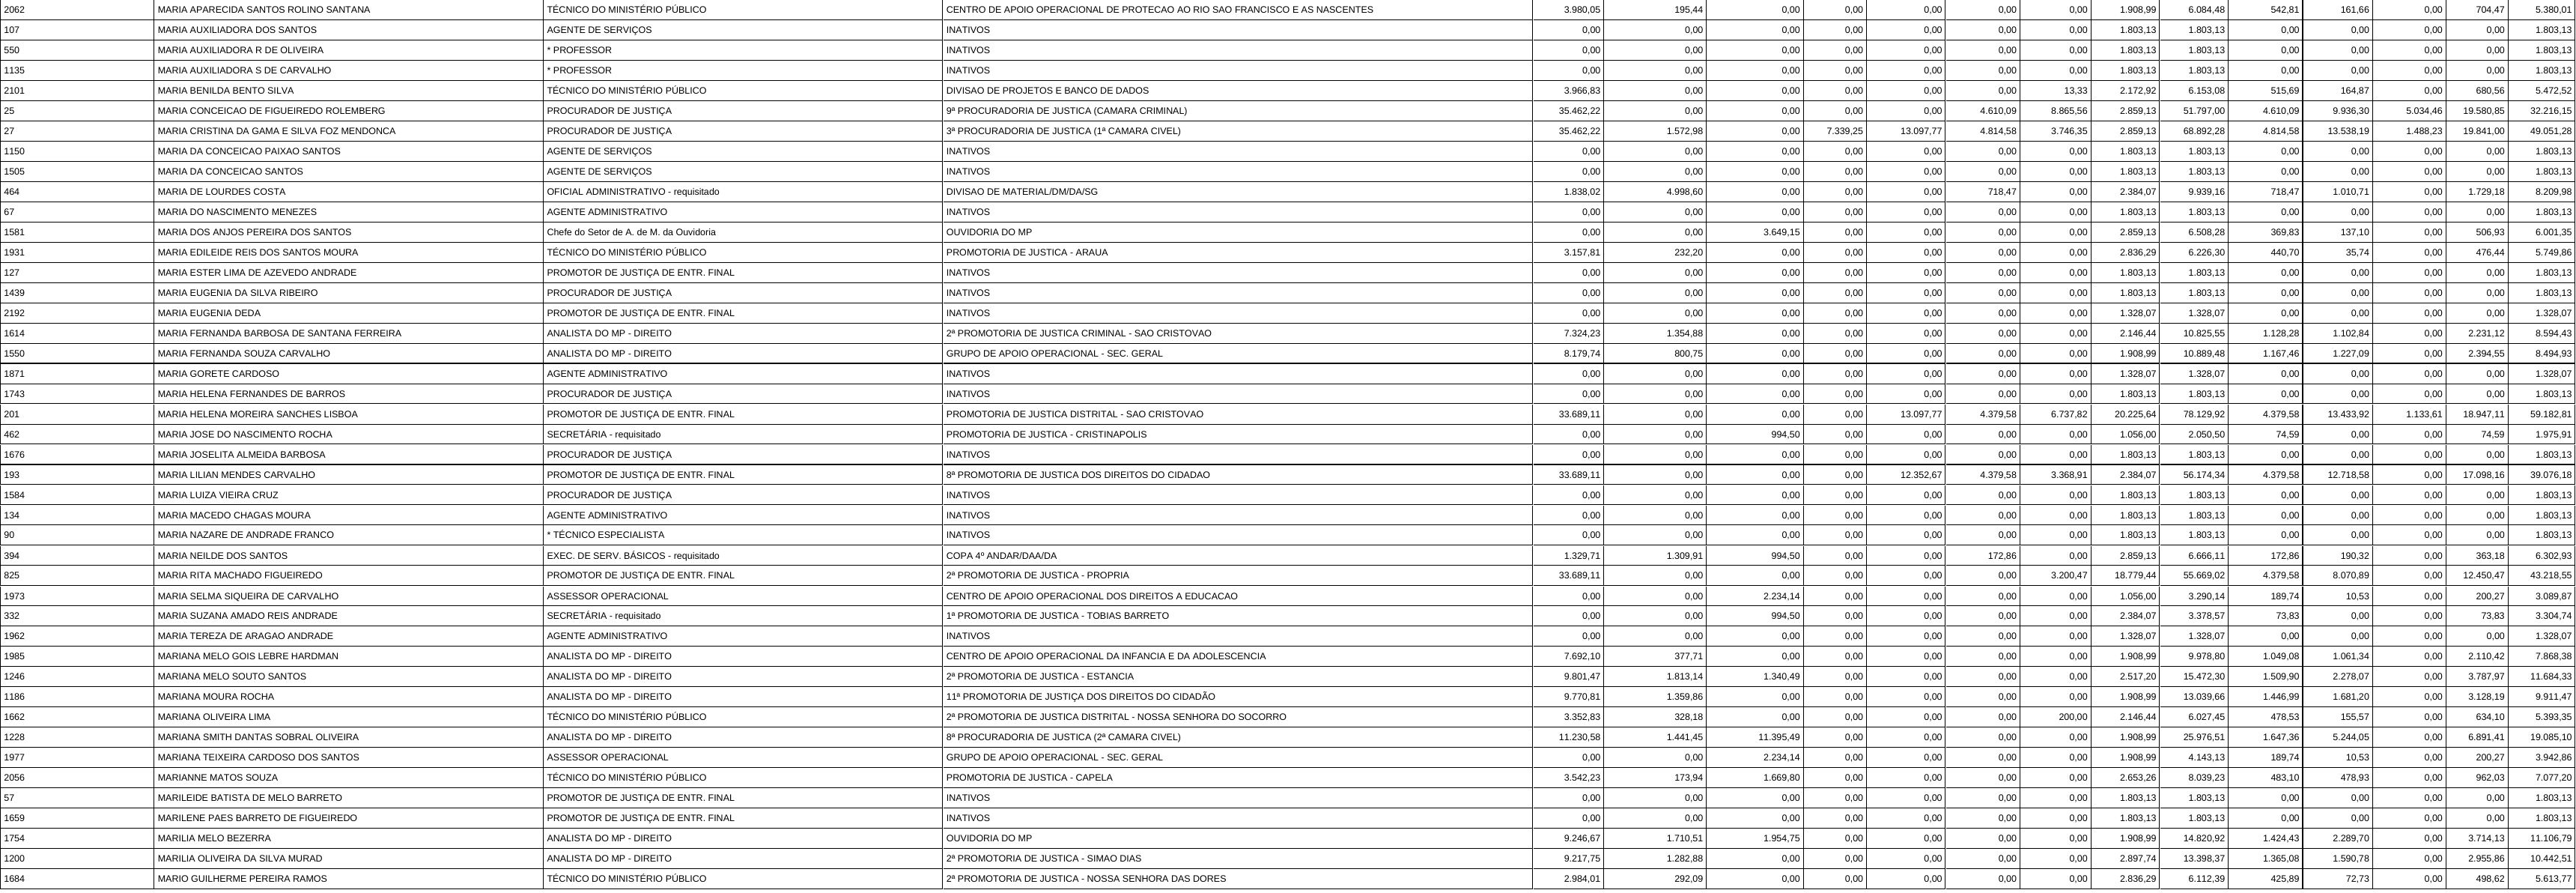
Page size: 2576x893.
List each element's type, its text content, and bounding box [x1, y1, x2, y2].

table_cell 0,00 [1946, 667, 2020, 686]
table_cell 0,00 [1867, 667, 1945, 686]
table_cell 1.908,99 [2092, 727, 2159, 747]
table_cell 3.942,86 [2509, 748, 2575, 767]
table_cell ANALISTA DO MP - DIREITO [544, 324, 942, 343]
table_cell 0,00 [1804, 606, 1866, 626]
table_cell 292,09 [1604, 869, 1706, 889]
table_cell 0,00 [2020, 667, 2091, 686]
table_cell 328,18 [1604, 707, 1706, 727]
table_cell 0,00 [1867, 768, 1945, 787]
table_cell 0,00 [2020, 263, 2091, 282]
table_cell 0,00 [2229, 525, 2302, 545]
table_cell 0,00 [2229, 40, 2302, 60]
table_cell TÉCNICO DO MINISTÉRIO PÚBLICO [544, 768, 942, 787]
table_cell 0,00 [1867, 587, 1945, 605]
table_cell 4.998,60 [1604, 182, 1706, 202]
table_cell 5.472,52 [2509, 81, 2575, 100]
table_cell 0,00 [2020, 748, 2091, 767]
table_cell 9.978,80 [2160, 647, 2228, 666]
table_cell 0,00 [1946, 506, 2020, 524]
table_cell 4.814,58 [1946, 121, 2020, 141]
table_cell INATIVOS [944, 61, 1532, 80]
table_header 542,81 [2229, 0, 2302, 19]
table_cell MARIO GUILHERME PEREIRA RAMOS [154, 869, 543, 889]
table_cell 0,00 [1804, 384, 1866, 403]
table_cell 0,00 [2229, 788, 2302, 808]
table_cell 0,00 [2373, 768, 2446, 787]
table_cell 0,00 [2446, 626, 2508, 646]
table_cell 0,00 [1604, 405, 1706, 424]
table_cell MARIANA MELO SOUTO SANTOS [154, 667, 543, 686]
table_cell 0,00 [1867, 243, 1945, 262]
table_header TÉCNICO DO MINISTÉRIO PÚBLICO [544, 0, 942, 19]
table_cell 0,00 [1534, 40, 1603, 60]
table_cell 0,00 [1707, 101, 1803, 121]
table_cell MARIA RITA MACHADO FIGUEIREDO [154, 566, 543, 585]
table_cell 0,00 [2020, 40, 2091, 60]
table_cell INATIVOS [944, 485, 1532, 504]
table_cell 0,00 [2020, 61, 2091, 80]
table_cell 0,00 [2373, 364, 2446, 384]
table_cell 0,00 [1707, 384, 1803, 403]
table_cell 0,00 [1867, 223, 1945, 242]
table_cell 3.304,74 [2509, 606, 2575, 626]
table_cell 3.787,97 [2446, 667, 2508, 686]
table_cell 550 [1, 40, 154, 60]
table_cell PROMOTOR DE JUSTIÇA DE ENTR. FINAL [544, 465, 942, 484]
table_cell 0,00 [1604, 525, 1706, 545]
table_cell 0,00 [2446, 40, 2508, 60]
table_cell 0,00 [1867, 506, 1945, 524]
table_cell AGENTE DE SERVIÇOS [544, 162, 942, 181]
table_cell 9.217,75 [1534, 849, 1603, 868]
table_cell MARIA DO NASCIMENTO MENEZES [154, 202, 543, 222]
table_cell 5.393,35 [2509, 707, 2575, 727]
table_cell 1.803,13 [2092, 142, 2159, 161]
table_cell CENTRO DE APOIO OPERACIONAL DOS DIREITOS A EDUCACAO [944, 587, 1532, 605]
table_cell 0,00 [1804, 61, 1866, 80]
table_cell 1.803,13 [2092, 40, 2159, 60]
table_cell 0,00 [1707, 506, 1803, 524]
table_cell 0,00 [1804, 748, 1866, 767]
table_cell 14.820,92 [2160, 829, 2228, 848]
table_cell 0,00 [1946, 384, 2020, 403]
table_cell 4.379,58 [2229, 405, 2302, 424]
table_cell 0,00 [1867, 748, 1945, 767]
table_cell 0,00 [2373, 324, 2446, 343]
table_cell 1.128,28 [2229, 324, 2302, 343]
table_cell 35,74 [2303, 243, 2372, 262]
table_cell 0,00 [1867, 606, 1945, 626]
table_cell INATIVOS [944, 788, 1532, 808]
table_cell 377,71 [1604, 647, 1706, 666]
table_cell 1.803,13 [2092, 61, 2159, 80]
table_header 0,00 [1946, 0, 2020, 19]
table_cell TÉCNICO DO MINISTÉRIO PÚBLICO [544, 707, 942, 727]
table_cell 0,00 [1867, 869, 1945, 889]
table_cell 0,00 [1707, 162, 1803, 181]
table_cell 0,00 [1867, 364, 1945, 384]
table_cell 0,00 [2020, 687, 2091, 706]
table_cell 1.838,02 [1534, 182, 1603, 202]
table_cell MARIA LILIAN MENDES CARVALHO [154, 465, 543, 484]
table_cell 1.803,13 [2092, 808, 2159, 828]
table_cell 3.966,83 [1534, 81, 1603, 100]
table_cell MARIANNE MATOS SOUZA [154, 768, 543, 787]
table_cell 6.302,93 [2509, 546, 2575, 565]
table_cell 11.230,58 [1534, 727, 1603, 747]
table_cell 0,00 [2020, 485, 2091, 504]
table_cell MARIA CONCEICAO DE FIGUEIREDO ROLEMBERG [154, 101, 543, 121]
table_cell 8ª PROCURADORIA DE JUSTICA (2ª CAMARA CIVEL) [944, 727, 1532, 747]
table_cell ANALISTA DO MP - DIREITO [544, 727, 942, 747]
table_cell 9ª PROCURADORIA DE JUSTICA (CAMARA CRIMINAL) [944, 101, 1532, 121]
table_cell 0,00 [2373, 283, 2446, 303]
table_cell 1.803,13 [2509, 162, 2575, 181]
table_cell 0,00 [1804, 566, 1866, 585]
table_cell 0,00 [2303, 202, 2372, 222]
table_cell 2.146,44 [2092, 707, 2159, 727]
table_cell 0,00 [2303, 626, 2372, 646]
table_cell 0,00 [1707, 525, 1803, 545]
table_cell 8.494,93 [2509, 344, 2575, 363]
table_cell 0,00 [1707, 344, 1803, 363]
table_cell 1973 [1, 587, 154, 605]
table_cell 2.384,07 [2092, 182, 2159, 202]
table_cell PROCURADOR DE JUSTIÇA [544, 445, 942, 464]
table_cell MARIA DA CONCEICAO PAIXAO SANTOS [154, 142, 543, 161]
table_cell 13,33 [2020, 81, 2091, 100]
table_header 5.380,01 [2509, 0, 2575, 19]
table_header 0,00 [1804, 0, 1866, 19]
table_cell 0,00 [1804, 425, 1866, 444]
table_cell 0,00 [1804, 40, 1866, 60]
table_cell 25.976,51 [2160, 727, 2228, 747]
table_cell MARILENE PAES BARRETO DE FIGUEIREDO [154, 808, 543, 828]
table_cell 2.110,42 [2446, 647, 2508, 666]
table_cell 0,00 [1804, 364, 1866, 384]
table_cell 107 [1, 20, 154, 40]
table_cell 3.714,13 [2446, 829, 2508, 848]
table_cell OFICIAL ADMINISTRATIVO - requisitado [544, 182, 942, 202]
table_cell 1962 [1, 626, 154, 646]
table_cell 1.803,13 [2160, 20, 2228, 40]
table_cell 0,00 [2020, 162, 2091, 181]
table_cell 1.803,13 [2160, 142, 2228, 161]
table_cell 8.865,56 [2020, 101, 2091, 121]
table_cell 6.027,45 [2160, 707, 2228, 727]
table_cell 2ª PROMOTORIA DE JUSTICA - PROPRIA [944, 566, 1532, 585]
table_cell 1186 [1, 687, 154, 706]
table_cell 0,00 [1534, 445, 1603, 464]
table_cell 0,00 [1804, 707, 1866, 727]
table_cell TÉCNICO DO MINISTÉRIO PÚBLICO [544, 243, 942, 262]
table_cell 1.803,13 [2509, 61, 2575, 80]
table_cell 0,00 [2373, 182, 2446, 202]
table_cell 506,93 [2446, 223, 2508, 242]
table_cell 0,00 [2303, 606, 2372, 626]
table_cell PROMOTOR DE JUSTIÇA DE ENTR. FINAL [544, 788, 942, 808]
table_cell 0,00 [2229, 303, 2302, 323]
table_cell 0,00 [1604, 465, 1706, 484]
table_cell 0,00 [2303, 20, 2372, 40]
table_cell 0,00 [2020, 384, 2091, 403]
table_cell 0,00 [2446, 788, 2508, 808]
table_cell 32.216,15 [2509, 101, 2575, 121]
table_cell 0,00 [2020, 829, 2091, 848]
table_cell 0,00 [1707, 263, 1803, 282]
table_cell 11.106,79 [2509, 829, 2575, 848]
table_cell 0,00 [1946, 303, 2020, 323]
table_cell 4.379,58 [2229, 465, 2302, 484]
table_cell 0,00 [2229, 20, 2302, 40]
table_cell SECRETÁRIA - requisitado [544, 425, 942, 444]
table_cell 0,00 [2303, 485, 2372, 504]
table_cell 0,00 [1604, 223, 1706, 242]
table_cell MARIANA TEIXEIRA CARDOSO DOS SANTOS [154, 748, 543, 767]
table_cell 0,00 [1707, 849, 1803, 868]
table_cell 0,00 [1804, 162, 1866, 181]
table_cell 0,00 [1867, 546, 1945, 565]
table_cell 0,00 [1534, 20, 1603, 40]
table_cell 0,00 [2020, 647, 2091, 666]
table_cell 0,00 [1707, 808, 1803, 828]
table_cell 51.797,00 [2160, 101, 2228, 121]
table_cell 0,00 [1534, 808, 1603, 828]
table_cell 0,00 [1707, 788, 1803, 808]
table_cell 0,00 [1867, 40, 1945, 60]
table_cell 8.179,74 [1534, 344, 1603, 363]
table_cell 173,94 [1604, 768, 1706, 787]
table_cell 1.954,75 [1707, 829, 1803, 848]
table_cell 0,00 [2229, 202, 2302, 222]
table_cell 12.352,67 [1867, 465, 1945, 484]
table_cell 1.328,07 [2160, 626, 2228, 646]
table_cell MARIA DA CONCEICAO SANTOS [154, 162, 543, 181]
table_cell 0,00 [1804, 768, 1866, 787]
table_cell 0,00 [1604, 425, 1706, 444]
table_cell 0,00 [1534, 626, 1603, 646]
table_cell INATIVOS [944, 384, 1532, 403]
table_cell 1743 [1, 384, 154, 403]
table_cell 190,32 [2303, 546, 2372, 565]
table_cell 0,00 [2446, 445, 2508, 464]
table_cell 0,00 [1707, 243, 1803, 262]
table_cell 3.157,81 [1534, 243, 1603, 262]
table_cell 9.939,16 [2160, 182, 2228, 202]
table_header 0,00 [2020, 0, 2091, 19]
table_cell 33.689,11 [1534, 465, 1603, 484]
table_cell 0,00 [1946, 445, 2020, 464]
table_cell 0,00 [1804, 587, 1866, 605]
table_cell 11.684,33 [2509, 667, 2575, 686]
table_cell 1.328,07 [2092, 364, 2159, 384]
table_cell 369,83 [2229, 223, 2302, 242]
table_cell ANALISTA DO MP - DIREITO [544, 687, 942, 706]
table_cell 0,00 [2373, 748, 2446, 767]
table_cell MARIA HELENA MOREIRA SANCHES LISBOA [154, 405, 543, 424]
table_cell 0,00 [2020, 626, 2091, 646]
table_cell 0,00 [2020, 202, 2091, 222]
table_cell 1.803,13 [2509, 20, 2575, 40]
table_cell 0,00 [2373, 829, 2446, 848]
table_cell 0,00 [2373, 303, 2446, 323]
table_cell 1.975,91 [2509, 425, 2575, 444]
table_cell 19.580,85 [2446, 101, 2508, 121]
table_cell 5.613,77 [2509, 869, 2575, 889]
table_header 2062 [1, 0, 154, 19]
table_cell 1228 [1, 727, 154, 747]
table_cell 2.653,26 [2092, 768, 2159, 787]
table_cell 0,00 [1946, 647, 2020, 666]
table_cell 825 [1, 566, 154, 585]
table_cell 1.803,13 [2160, 263, 2228, 282]
table_cell 1.803,13 [2160, 61, 2228, 80]
table_cell 0,00 [2303, 40, 2372, 60]
table_cell 1.803,13 [2509, 202, 2575, 222]
table_cell 0,00 [1604, 626, 1706, 646]
table_cell 0,00 [1867, 425, 1945, 444]
table_cell 1505 [1, 162, 154, 181]
table_cell 0,00 [1534, 202, 1603, 222]
table_cell 0,00 [2303, 263, 2372, 282]
table_header 0,00 [1707, 0, 1803, 19]
table_cell 11ª PROMOTORIA DE JUSTIÇA DOS DIREITOS DO CIDADÃO [944, 687, 1532, 706]
table_cell 0,00 [1804, 849, 1866, 868]
table_cell 1.803,13 [2092, 525, 2159, 545]
table_cell 0,00 [1867, 829, 1945, 848]
table_cell 0,00 [2303, 364, 2372, 384]
table_cell 12.718,58 [2303, 465, 2372, 484]
table_cell 7.339,25 [1804, 121, 1866, 141]
table_cell 4.379,58 [1946, 405, 2020, 424]
table_cell 0,00 [2373, 626, 2446, 646]
table_cell INATIVOS [944, 506, 1532, 524]
table_cell 0,00 [2020, 808, 2091, 828]
table_cell 1.681,20 [2303, 687, 2372, 706]
table_cell 0,00 [1946, 324, 2020, 343]
table_cell 2.231,12 [2446, 324, 2508, 343]
table_cell MARIA JOSE DO NASCIMENTO ROCHA [154, 425, 543, 444]
table_cell 994,50 [1707, 425, 1803, 444]
table_cell 1.803,13 [2092, 506, 2159, 524]
table_cell PROMOTOR DE JUSTIÇA DE ENTR. FINAL [544, 303, 942, 323]
table_cell 0,00 [1707, 182, 1803, 202]
table_cell AGENTE DE SERVIÇOS [544, 20, 942, 40]
table_cell 1931 [1, 243, 154, 262]
table_cell 0,00 [2020, 768, 2091, 787]
table_cell 0,00 [1707, 81, 1803, 100]
table_cell 0,00 [2020, 303, 2091, 323]
table_cell 127 [1, 263, 154, 282]
table_cell 68.892,28 [2160, 121, 2228, 141]
table_cell 155,57 [2303, 707, 2372, 727]
table_cell PROMOTOR DE JUSTIÇA DE ENTR. FINAL [544, 808, 942, 828]
table_cell 0,00 [1604, 40, 1706, 60]
table_cell 0,00 [2446, 283, 2508, 303]
table_cell 2.859,13 [2092, 101, 2159, 121]
table_cell 0,00 [1804, 465, 1866, 484]
table_cell 3.649,15 [1707, 223, 1803, 242]
table_cell PROMOTOR DE JUSTIÇA DE ENTR. FINAL [544, 263, 942, 282]
table_cell 0,00 [2229, 808, 2302, 828]
table_cell 0,00 [1867, 263, 1945, 282]
table_cell 3ª PROCURADORIA DE JUSTICA (1ª CAMARA CIVEL) [944, 121, 1532, 141]
table_cell 0,00 [2446, 808, 2508, 828]
table_cell 0,00 [2373, 566, 2446, 585]
table_cell INATIVOS [944, 303, 1532, 323]
table_cell 0,00 [1804, 506, 1866, 524]
table_cell 1.340,49 [1707, 667, 1803, 686]
table_cell 6.226,30 [2160, 243, 2228, 262]
table_cell 0,00 [1946, 344, 2020, 363]
table_cell 0,00 [2303, 425, 2372, 444]
table_cell 0,00 [2446, 263, 2508, 282]
table_cell 0,00 [2020, 445, 2091, 464]
table_cell 18.779,44 [2092, 566, 2159, 585]
table_cell 1.908,99 [2092, 748, 2159, 767]
table_cell 3.352,83 [1534, 707, 1603, 727]
table_cell 10,53 [2303, 748, 2372, 767]
table_cell 0,00 [1707, 445, 1803, 464]
table_header 3.980,05 [1534, 0, 1603, 19]
table_cell 0,00 [2303, 303, 2372, 323]
table_cell 1.803,13 [2160, 202, 2228, 222]
table_cell 1985 [1, 647, 154, 666]
table_cell 2.897,74 [2092, 849, 2159, 868]
table_cell MARIANA MOURA ROCHA [154, 687, 543, 706]
table_cell 8.070,89 [2303, 566, 2372, 585]
table_cell 0,00 [1867, 687, 1945, 706]
table_cell ANALISTA DO MP - DIREITO [544, 829, 942, 848]
table_cell 4.143,13 [2160, 748, 2228, 767]
table_cell 0,00 [1804, 546, 1866, 565]
table_cell 0,00 [1946, 869, 2020, 889]
table_cell 0,00 [1946, 849, 2020, 868]
table_cell 0,00 [2373, 263, 2446, 282]
table_cell 0,00 [1707, 283, 1803, 303]
table_cell 0,00 [1946, 768, 2020, 787]
table_cell 0,00 [2446, 162, 2508, 181]
table_cell 0,00 [1867, 445, 1945, 464]
table_cell 1.803,13 [2160, 506, 2228, 524]
table_cell 0,00 [1946, 364, 2020, 384]
table_cell 0,00 [1534, 364, 1603, 384]
table_cell 0,00 [1946, 566, 2020, 585]
table_cell 1.803,13 [2160, 485, 2228, 504]
table_cell * PROFESSOR [544, 40, 942, 60]
table_cell 0,00 [1946, 587, 2020, 605]
table_cell 0,00 [2373, 727, 2446, 747]
table_cell 49.051,28 [2509, 121, 2575, 141]
table_cell 3.542,23 [1534, 768, 1603, 787]
table_cell INATIVOS [944, 525, 1532, 545]
table_cell 462 [1, 425, 154, 444]
table_cell 1.102,84 [2303, 324, 2372, 343]
table_cell 0,00 [1867, 61, 1945, 80]
table_cell 0,00 [1946, 263, 2020, 282]
table_cell 0,00 [1867, 303, 1945, 323]
table_cell 2.146,44 [2092, 324, 2159, 343]
table_cell 0,00 [2020, 849, 2091, 868]
table_cell 4.610,09 [2229, 101, 2302, 121]
table_cell 0,00 [1604, 485, 1706, 504]
table_cell 0,00 [1804, 869, 1866, 889]
table_cell 0,00 [1946, 626, 2020, 646]
table_cell 0,00 [1867, 324, 1945, 343]
table_cell MARIA MACEDO CHAGAS MOURA [154, 506, 543, 524]
table_cell INATIVOS [944, 626, 1532, 646]
table_cell 1.803,13 [2092, 20, 2159, 40]
table_cell 0,00 [2303, 61, 2372, 80]
table_cell 56.174,34 [2160, 465, 2228, 484]
table_cell 0,00 [2373, 485, 2446, 504]
table_cell 2.384,07 [2092, 606, 2159, 626]
table_cell 59.182,81 [2509, 405, 2575, 424]
table_cell MARIA FERNANDA BARBOSA DE SANTANA FERREIRA [154, 324, 543, 343]
table_cell 0,00 [2020, 587, 2091, 605]
table_cell SECRETÁRIA - requisitado [544, 606, 942, 626]
table_cell 0,00 [1867, 647, 1945, 666]
table_cell 0,00 [1804, 344, 1866, 363]
table_cell Chefe do Setor de A. de M. da Ouvidoria [544, 223, 942, 242]
table_cell 0,00 [1804, 20, 1866, 40]
table_cell MARIA AUXILIADORA R DE OLIVEIRA [154, 40, 543, 60]
table_cell 35.462,22 [1534, 121, 1603, 141]
table_cell 200,27 [2446, 587, 2508, 605]
table_cell 0,00 [1804, 283, 1866, 303]
table_cell 0,00 [1707, 40, 1803, 60]
table_cell MARILIA MELO BEZERRA [154, 829, 543, 848]
table_cell 1.167,46 [2229, 344, 2302, 363]
table_cell 1.061,34 [2303, 647, 2372, 666]
table_cell 0,00 [1604, 162, 1706, 181]
table_cell 7.692,10 [1534, 647, 1603, 666]
table_cell 0,00 [1946, 707, 2020, 727]
table_cell 0,00 [1804, 445, 1866, 464]
table_cell 13.398,37 [2160, 849, 2228, 868]
table_cell 994,50 [1707, 546, 1803, 565]
table_cell INATIVOS [944, 263, 1532, 282]
table_cell 0,00 [2446, 506, 2508, 524]
table_cell 1.803,13 [2509, 506, 2575, 524]
table_cell 0,00 [2020, 869, 2091, 889]
table_cell 0,00 [1604, 81, 1706, 100]
table_cell 478,53 [2229, 707, 2302, 727]
table_cell 1614 [1, 324, 154, 343]
table_cell 0,00 [1804, 202, 1866, 222]
table_cell 440,70 [2229, 243, 2302, 262]
table_cell 1.328,07 [2160, 364, 2228, 384]
table_cell 0,00 [2303, 788, 2372, 808]
table_cell 0,00 [1604, 506, 1706, 524]
table_cell 5.244,05 [2303, 727, 2372, 747]
table_cell 0,00 [1804, 687, 1866, 706]
table_cell 0,00 [1534, 283, 1603, 303]
table_cell ANALISTA DO MP - DIREITO [544, 647, 942, 666]
table_cell 0,00 [2020, 142, 2091, 161]
table_cell 2.517,20 [2092, 667, 2159, 686]
table_cell 0,00 [2303, 283, 2372, 303]
table_cell 200,27 [2446, 748, 2508, 767]
table_cell ANALISTA DO MP - DIREITO [544, 667, 942, 686]
table_cell 0,00 [1867, 162, 1945, 181]
table_cell 1.328,07 [2160, 303, 2228, 323]
table_cell 55.669,02 [2160, 566, 2228, 585]
table_cell 394 [1, 546, 154, 565]
table_cell 1.354,88 [1604, 324, 1706, 343]
table_cell 0,00 [1946, 748, 2020, 767]
table_cell 0,00 [2020, 606, 2091, 626]
table_cell 74,59 [2229, 425, 2302, 444]
table_cell 2.984,01 [1534, 869, 1603, 889]
table_cell 13.433,92 [2303, 405, 2372, 424]
table_cell PROCURADOR DE JUSTIÇA [544, 121, 942, 141]
table_cell PROCURADOR DE JUSTIÇA [544, 101, 942, 121]
table_cell 0,00 [1946, 425, 2020, 444]
table_cell 0,00 [2020, 546, 2091, 565]
table_cell 27 [1, 121, 154, 141]
table_cell DIVISAO DE MATERIAL/DM/DA/SG [944, 182, 1532, 202]
table_cell AGENTE ADMINISTRATIVO [544, 626, 942, 646]
table_cell 1.803,13 [2092, 445, 2159, 464]
table_cell 1.813,14 [1604, 667, 1706, 686]
table_cell 0,00 [1946, 61, 2020, 80]
table_cell 1.359,86 [1604, 687, 1706, 706]
table_cell 0,00 [1604, 384, 1706, 403]
table_cell 1.328,07 [2092, 303, 2159, 323]
table_cell 0,00 [1534, 263, 1603, 282]
table_cell 1.803,13 [2509, 384, 2575, 403]
table_cell 1.803,13 [2092, 384, 2159, 403]
table_cell 8ª PROMOTORIA DE JUSTICA DOS DIREITOS DO CIDADAO [944, 465, 1532, 484]
table_cell 2.278,07 [2303, 667, 2372, 686]
table_cell PROMOTORIA DE JUSTICA - ARAUA [944, 243, 1532, 262]
table_cell 0,00 [1707, 61, 1803, 80]
table_cell 6.891,41 [2446, 727, 2508, 747]
table_header 6.084,48 [2160, 0, 2228, 19]
table_cell 1.590,78 [2303, 849, 2372, 868]
table_cell 0,00 [1867, 566, 1945, 585]
table_cell 1.509,90 [2229, 667, 2302, 686]
table_cell 0,00 [1804, 324, 1866, 343]
table_cell 4.379,58 [1946, 465, 2020, 484]
table_cell 1.803,13 [2160, 445, 2228, 464]
table_cell 1.803,13 [2509, 445, 2575, 464]
table_cell 0,00 [2303, 445, 2372, 464]
table_cell 18.947,11 [2446, 405, 2508, 424]
table_cell 2192 [1, 303, 154, 323]
table_cell 0,00 [1534, 788, 1603, 808]
table_cell MARIA DOS ANJOS PEREIRA DOS SANTOS [154, 223, 543, 242]
table_cell 0,00 [2373, 869, 2446, 889]
table_cell 0,00 [1534, 384, 1603, 403]
table_cell 1.803,13 [2509, 263, 2575, 282]
table_cell 0,00 [1604, 202, 1706, 222]
table_cell 0,00 [2373, 587, 2446, 605]
table_cell 0,00 [2373, 667, 2446, 686]
table_header 195,44 [1604, 0, 1706, 19]
table_cell 0,00 [2020, 283, 2091, 303]
table_cell 0,00 [1867, 202, 1945, 222]
table_cell 2.289,70 [2303, 829, 2372, 848]
table_cell COPA 4º ANDAR/DAA/DA [944, 546, 1532, 565]
table_cell 0,00 [1804, 667, 1866, 686]
table_cell 43.218,55 [2509, 566, 2575, 585]
table_cell GRUPO DE APOIO OPERACIONAL - SEC. GERAL [944, 344, 1532, 363]
table_cell 0,00 [2373, 425, 2446, 444]
table_cell DIVISAO DE PROJETOS E BANCO DE DADOS [944, 81, 1532, 100]
table_cell 2.859,13 [2092, 546, 2159, 565]
table_cell 0,00 [1946, 727, 2020, 747]
table_cell 0,00 [2446, 142, 2508, 161]
table_cell 0,00 [2229, 485, 2302, 504]
table_cell 0,00 [1707, 142, 1803, 161]
table_cell 0,00 [1867, 384, 1945, 403]
table_cell 134 [1, 506, 154, 524]
table_cell PROMOTOR DE JUSTIÇA DE ENTR. FINAL [544, 566, 942, 585]
table_cell 33.689,11 [1534, 405, 1603, 424]
table_cell 0,00 [1804, 727, 1866, 747]
table_cell 1.803,13 [2509, 808, 2575, 828]
table_cell 0,00 [2373, 162, 2446, 181]
table_cell 3.128,19 [2446, 687, 2508, 706]
table_cell 3.290,14 [2160, 587, 2228, 605]
table_cell 1.647,36 [2229, 727, 2302, 747]
table_cell 0,00 [2020, 425, 2091, 444]
table_cell 0,00 [1604, 263, 1706, 282]
table_cell 0,00 [1946, 162, 2020, 181]
table_cell 994,50 [1707, 606, 1803, 626]
table_cell 0,00 [1804, 788, 1866, 808]
table_cell 0,00 [2020, 364, 2091, 384]
table_cell 2.859,13 [2092, 223, 2159, 242]
table_cell 5.034,46 [2373, 101, 2446, 121]
table_cell 0,00 [1604, 808, 1706, 828]
table_cell 0,00 [1707, 121, 1803, 141]
table_cell 0,00 [1604, 101, 1706, 121]
table_cell 0,00 [1804, 303, 1866, 323]
table_cell PROMOTORIA DE JUSTICA - CRISTINAPOLIS [944, 425, 1532, 444]
table_cell 0,00 [2020, 324, 2091, 343]
table_cell INATIVOS [944, 445, 1532, 464]
table_cell 1.803,13 [2092, 162, 2159, 181]
table_cell 2ª PROMOTORIA DE JUSTICA - SIMAO DIAS [944, 849, 1532, 868]
table_cell 189,74 [2229, 587, 2302, 605]
table_cell 0,00 [2020, 727, 2091, 747]
table_cell 0,00 [2373, 81, 2446, 100]
table_cell 1584 [1, 485, 154, 504]
table_cell 0,00 [2229, 162, 2302, 181]
table_cell 0,00 [2373, 223, 2446, 242]
table_cell 0,00 [1867, 849, 1945, 868]
table_cell 0,00 [1867, 20, 1945, 40]
table_cell 1439 [1, 283, 154, 303]
table_cell 3.746,35 [2020, 121, 2091, 141]
table_cell 0,00 [1946, 223, 2020, 242]
table_cell 0,00 [1707, 869, 1803, 889]
table_cell 201 [1, 405, 154, 424]
table_cell MARIA CRISTINA DA GAMA E SILVA FOZ MENDONCA [154, 121, 543, 141]
table_cell 1.908,99 [2092, 829, 2159, 848]
table_cell 0,00 [1946, 142, 2020, 161]
table_cell 0,00 [2020, 344, 2091, 363]
table_cell 0,00 [2020, 20, 2091, 40]
table_cell 7.077,20 [2509, 768, 2575, 787]
table_cell 0,00 [1946, 283, 2020, 303]
table_cell 8.594,43 [2509, 324, 2575, 343]
table_cell 0,00 [1804, 525, 1866, 545]
table_cell 1.803,13 [2509, 142, 2575, 161]
table_cell 1246 [1, 667, 154, 686]
table_cell 3.089,87 [2509, 587, 2575, 605]
table_cell 1.328,07 [2509, 364, 2575, 384]
table_cell 12.450,47 [2446, 566, 2508, 585]
table_cell 0,00 [1804, 808, 1866, 828]
table_cell 2ª PROMOTORIA DE JUSTICA DISTRITAL - NOSSA SENHORA DO SOCORRO [944, 707, 1532, 727]
table_cell 0,00 [1534, 587, 1603, 605]
table_cell 0,00 [2373, 687, 2446, 706]
table_cell 2.859,13 [2092, 121, 2159, 141]
table_cell 0,00 [1604, 20, 1706, 40]
table_cell 0,00 [2229, 263, 2302, 282]
table_cell 0,00 [1534, 506, 1603, 524]
table_cell 2.234,14 [1707, 587, 1803, 605]
table_cell MARIA AUXILIADORA S DE CARVALHO [154, 61, 543, 80]
table_header 0,00 [1867, 0, 1945, 19]
table_cell 1.803,13 [2160, 283, 2228, 303]
table_cell 1.710,51 [1604, 829, 1706, 848]
table_cell 0,00 [1804, 81, 1866, 100]
table_cell INATIVOS [944, 142, 1532, 161]
table_cell 0,00 [1707, 647, 1803, 666]
table_cell 0,00 [1707, 202, 1803, 222]
table_cell 0,00 [1867, 81, 1945, 100]
table_cell 0,00 [1604, 142, 1706, 161]
table_cell 9.936,30 [2303, 101, 2372, 121]
table_cell 35.462,22 [1534, 101, 1603, 121]
table_cell 0,00 [2229, 283, 2302, 303]
table_cell 1662 [1, 707, 154, 727]
table_cell 8.209,98 [2509, 182, 2575, 202]
table_cell MARIA NAZARE DE ANDRADE FRANCO [154, 525, 543, 545]
table_cell 0,00 [2373, 707, 2446, 727]
table_cell 0,00 [1804, 182, 1866, 202]
table_cell 0,00 [2373, 546, 2446, 565]
table_cell 172,86 [1946, 546, 2020, 565]
table_header 704,47 [2446, 0, 2508, 19]
table_cell 0,00 [2373, 142, 2446, 161]
table_cell 0,00 [1946, 525, 2020, 545]
table_cell 0,00 [2373, 647, 2446, 666]
table_cell INATIVOS [944, 202, 1532, 222]
table_cell 800,75 [1604, 344, 1706, 363]
table_cell PROMOTORIA DE JUSTICA DISTRITAL - SAO CRISTOVAO [944, 405, 1532, 424]
table_cell 0,00 [1946, 81, 2020, 100]
table_cell 6.666,11 [2160, 546, 2228, 565]
table_cell 478,93 [2303, 768, 2372, 787]
table_cell 718,47 [1946, 182, 2020, 202]
table_cell 0,00 [1867, 707, 1945, 727]
table_cell 3.378,57 [2160, 606, 2228, 626]
table_cell 0,00 [1604, 364, 1706, 384]
table_cell 17.098,16 [2446, 465, 2508, 484]
table_cell 39.076,18 [2509, 465, 2575, 484]
table_cell OUVIDORIA DO MP [944, 223, 1532, 242]
table_cell 0,00 [1867, 525, 1945, 545]
table_cell MARIA GORETE CARDOSO [154, 364, 543, 384]
table_cell 0,00 [1804, 485, 1866, 504]
table_cell 0,00 [1534, 606, 1603, 626]
table_cell 0,00 [1946, 40, 2020, 60]
table_cell 0,00 [1804, 223, 1866, 242]
table_cell 10.825,55 [2160, 324, 2228, 343]
table_cell 1.803,13 [2509, 525, 2575, 545]
table_cell 1.227,09 [2303, 344, 2372, 363]
table_cell 0,00 [1946, 687, 2020, 706]
table_cell 1.908,99 [2092, 647, 2159, 666]
table_cell 0,00 [1604, 606, 1706, 626]
table_cell 0,00 [2229, 626, 2302, 646]
table_cell 10,53 [2303, 587, 2372, 605]
table_cell 0,00 [2373, 465, 2446, 484]
table_cell 0,00 [1534, 425, 1603, 444]
table_cell 2.050,50 [2160, 425, 2228, 444]
table_cell 0,00 [1707, 20, 1803, 40]
table_cell 0,00 [2229, 445, 2302, 464]
table_cell 718,47 [2229, 182, 2302, 202]
table_cell 0,00 [1946, 606, 2020, 626]
table_cell 137,10 [2303, 223, 2372, 242]
table_cell 5.749,86 [2509, 243, 2575, 262]
table_cell 1581 [1, 223, 154, 242]
table_cell 232,20 [1604, 243, 1706, 262]
table_cell 1550 [1, 344, 154, 363]
table_header 161,66 [2303, 0, 2372, 19]
table_cell 13.039,66 [2160, 687, 2228, 706]
table_cell 1871 [1, 364, 154, 384]
table_cell AGENTE DE SERVIÇOS [544, 142, 942, 161]
table_cell 19.841,00 [2446, 121, 2508, 141]
table_cell 1.309,91 [1604, 546, 1706, 565]
table_cell 1.803,13 [2509, 283, 2575, 303]
table_cell 1.328,07 [2509, 626, 2575, 646]
table_cell PROCURADOR DE JUSTIÇA [544, 485, 942, 504]
table_cell 0,00 [1867, 182, 1945, 202]
table_cell 0,00 [2373, 606, 2446, 626]
table_cell 0,00 [1707, 485, 1803, 504]
table_cell 1684 [1, 869, 154, 889]
table_cell 0,00 [1867, 283, 1945, 303]
table_cell MARIA EUGENIA DEDA [154, 303, 543, 323]
table_cell 0,00 [1867, 808, 1945, 828]
table_cell 1.446,99 [2229, 687, 2302, 706]
table_cell 0,00 [2373, 788, 2446, 808]
table_cell 1135 [1, 61, 154, 80]
table_cell 1.488,23 [2373, 121, 2446, 141]
table_cell 1.669,80 [1707, 768, 1803, 787]
table_cell INATIVOS [944, 20, 1532, 40]
table_cell ASSESSOR OPERACIONAL [544, 748, 942, 767]
table_cell MARIANA SMITH DANTAS SOBRAL OLIVEIRA [154, 727, 543, 747]
table_cell 90 [1, 525, 154, 545]
table_cell 1.803,13 [2160, 384, 2228, 403]
table_cell 0,00 [2446, 485, 2508, 504]
table_cell 1.803,13 [2092, 202, 2159, 222]
table_cell 1.803,13 [2092, 788, 2159, 808]
table_cell MARILIA OLIVEIRA DA SILVA MURAD [154, 849, 543, 868]
table_cell 0,00 [2446, 364, 2508, 384]
table_cell 1.908,99 [2092, 687, 2159, 706]
table_cell 1.803,13 [2092, 263, 2159, 282]
table_cell 2.234,14 [1707, 748, 1803, 767]
table_cell 0,00 [1867, 788, 1945, 808]
table_cell 6.737,82 [2020, 405, 2091, 424]
table_cell 1.803,13 [2092, 485, 2159, 504]
table_cell 0,00 [1604, 445, 1706, 464]
table_cell 200,00 [2020, 707, 2091, 727]
table_cell 0,00 [1604, 303, 1706, 323]
table_cell 1.133,61 [2373, 405, 2446, 424]
table_cell 0,00 [2446, 384, 2508, 403]
table_cell 4.814,58 [2229, 121, 2302, 141]
table_cell 57 [1, 788, 154, 808]
table_cell 1.803,13 [2509, 788, 2575, 808]
table_cell 0,00 [2373, 525, 2446, 545]
table_cell 0,00 [1707, 465, 1803, 484]
table_cell 0,00 [2373, 344, 2446, 363]
table_cell 0,00 [1946, 788, 2020, 808]
table_header 0,00 [2373, 0, 2446, 19]
table_cell 2.836,29 [2092, 243, 2159, 262]
table_cell 0,00 [2229, 364, 2302, 384]
table_cell 0,00 [1534, 142, 1603, 161]
table_cell PROMOTOR DE JUSTIÇA DE ENTR. FINAL [544, 405, 942, 424]
table_cell INATIVOS [944, 40, 1532, 60]
table_cell 363,18 [2446, 546, 2508, 565]
table_cell MARIANA MELO GOIS LEBRE HARDMAN [154, 647, 543, 666]
table_cell 962,03 [2446, 768, 2508, 787]
table_cell 0,00 [2373, 20, 2446, 40]
table_cell 0,00 [1604, 283, 1706, 303]
table_cell 1.908,99 [2092, 344, 2159, 363]
table_cell 1.441,45 [1604, 727, 1706, 747]
table_cell TÉCNICO DO MINISTÉRIO PÚBLICO [544, 869, 942, 889]
table_cell 0,00 [1604, 587, 1706, 605]
table_cell 0,00 [1946, 485, 2020, 504]
table_cell 0,00 [1534, 223, 1603, 242]
table_cell 0,00 [1604, 788, 1706, 808]
table_cell 1.424,43 [2229, 829, 2302, 848]
table_cell 0,00 [1867, 101, 1945, 121]
table_cell 2ª PROMOTORIA DE JUSTICA - ESTANCIA [944, 667, 1532, 686]
table_cell 0,00 [1804, 829, 1866, 848]
table_cell 0,00 [1946, 202, 2020, 222]
table_cell 13.097,77 [1867, 121, 1945, 141]
table_cell 2056 [1, 768, 154, 787]
table_cell 634,10 [2446, 707, 2508, 727]
table_cell 2ª PROMOTORIA DE JUSTICA - NOSSA SENHORA DAS DORES [944, 869, 1532, 889]
table_cell 13.538,19 [2303, 121, 2372, 141]
table_cell PROCURADOR DE JUSTIÇA [544, 283, 942, 303]
table_cell 9.246,67 [1534, 829, 1603, 848]
table_cell MARIA AUXILIADORA DOS SANTOS [154, 20, 543, 40]
table_cell 19.085,10 [2509, 727, 2575, 747]
table_cell 0,00 [1867, 485, 1945, 504]
table_cell AGENTE ADMINISTRATIVO [544, 202, 942, 222]
table_cell * TÉCNICO ESPECIALISTA [544, 525, 942, 545]
table_cell 189,74 [2229, 748, 2302, 767]
table_cell MARIA EUGENIA DA SILVA RIBEIRO [154, 283, 543, 303]
table_cell 0,00 [2303, 162, 2372, 181]
table_cell 0,00 [1804, 243, 1866, 262]
table_cell MARIA JOSELITA ALMEIDA BARBOSA [154, 445, 543, 464]
table_cell 0,00 [1604, 61, 1706, 80]
table_cell 1.803,13 [2092, 283, 2159, 303]
table_header 1.908,99 [2092, 0, 2159, 19]
table_cell 1.729,18 [2446, 182, 2508, 202]
table_cell 1676 [1, 445, 154, 464]
table_cell 0,00 [2229, 61, 2302, 80]
table_cell 6.001,35 [2509, 223, 2575, 242]
table_cell 1.056,00 [2092, 587, 2159, 605]
table_cell 515,69 [2229, 81, 2302, 100]
table_cell 2.955,86 [2446, 849, 2508, 868]
table_cell 1150 [1, 142, 154, 161]
table_cell 0,00 [1804, 142, 1866, 161]
table_cell 10.442,51 [2509, 849, 2575, 868]
table_cell 0,00 [1707, 303, 1803, 323]
table_cell 1.803,13 [2160, 808, 2228, 828]
table_cell 193 [1, 465, 154, 484]
table_cell 0,00 [1946, 243, 2020, 262]
table_cell GRUPO DE APOIO OPERACIONAL - SEC. GERAL [944, 748, 1532, 767]
table_cell 0,00 [2446, 202, 2508, 222]
table_cell 0,00 [2303, 384, 2372, 403]
table_cell 0,00 [1804, 101, 1866, 121]
table_cell 0,00 [1707, 566, 1803, 585]
table_cell TÉCNICO DO MINISTÉRIO PÚBLICO [544, 81, 942, 100]
table_cell 0,00 [2020, 788, 2091, 808]
table_cell 73,83 [2446, 606, 2508, 626]
table_cell 0,00 [1534, 303, 1603, 323]
table_cell 2.384,07 [2092, 465, 2159, 484]
table_cell 13.097,77 [1867, 405, 1945, 424]
table_cell 74,59 [2446, 425, 2508, 444]
table_cell 0,00 [1604, 566, 1706, 585]
table_cell 2.172,92 [2092, 81, 2159, 100]
table_cell 72,73 [2303, 869, 2372, 889]
table_cell 1.282,88 [1604, 849, 1706, 868]
table_cell 4.379,58 [2229, 566, 2302, 585]
table_cell 1.803,13 [2509, 40, 2575, 60]
table_cell 0,00 [2303, 525, 2372, 545]
table_cell 0,00 [2020, 243, 2091, 262]
table_cell 7.868,38 [2509, 647, 2575, 666]
table_cell MARIA FERNANDA SOUZA CARVALHO [154, 344, 543, 363]
table_cell 1ª PROMOTORIA DE JUSTICA - TOBIAS BARRETO [944, 606, 1532, 626]
table_cell 9.770,81 [1534, 687, 1603, 706]
table_cell 0,00 [2020, 223, 2091, 242]
table_cell 0,00 [1534, 61, 1603, 80]
table_cell 1.056,00 [2092, 425, 2159, 444]
table_cell 8.039,23 [2160, 768, 2228, 787]
table_cell 0,00 [1804, 626, 1866, 646]
table_cell 2.394,55 [2446, 344, 2508, 363]
table_cell 3.200,47 [2020, 566, 2091, 585]
table_cell MARIA LUIZA VIEIRA CRUZ [154, 485, 543, 504]
table_cell 680,56 [2446, 81, 2508, 100]
table_cell 0,00 [2373, 506, 2446, 524]
table_cell AGENTE ADMINISTRATIVO [544, 506, 942, 524]
table_cell 0,00 [2303, 506, 2372, 524]
table_cell OUVIDORIA DO MP [944, 829, 1532, 848]
table_cell 4.610,09 [1946, 101, 2020, 121]
table_cell MARIANA OLIVEIRA LIMA [154, 707, 543, 727]
table_cell 1.365,08 [2229, 849, 2302, 868]
table_cell 0,00 [2229, 142, 2302, 161]
table_cell 0,00 [1804, 263, 1866, 282]
table_cell 1.328,07 [2092, 626, 2159, 646]
table_cell 0,00 [2229, 506, 2302, 524]
table_cell PROMOTORIA DE JUSTICA - CAPELA [944, 768, 1532, 787]
table_cell INATIVOS [944, 162, 1532, 181]
table_cell 25 [1, 101, 154, 121]
table_cell 464 [1, 182, 154, 202]
table_cell 0,00 [1707, 405, 1803, 424]
table_cell 1200 [1, 849, 154, 868]
table_cell 7.324,23 [1534, 324, 1603, 343]
table_cell 0,00 [2373, 243, 2446, 262]
table_cell MARIA SELMA SIQUEIRA DE CARVALHO [154, 587, 543, 605]
table_cell 0,00 [1534, 485, 1603, 504]
table_cell 67 [1, 202, 154, 222]
table_cell 0,00 [1867, 344, 1945, 363]
table_cell 1.328,07 [2509, 303, 2575, 323]
table_cell EXEC. DE SERV. BÁSICOS - requisitado [544, 546, 942, 565]
table_cell 1977 [1, 748, 154, 767]
table_cell 0,00 [1946, 20, 2020, 40]
table_cell 9.801,47 [1534, 667, 1603, 686]
table_cell MARIA HELENA FERNANDES DE BARROS [154, 384, 543, 403]
table_cell 1.803,13 [2160, 40, 2228, 60]
table_cell 11.395,49 [1707, 727, 1803, 747]
table_cell 1659 [1, 808, 154, 828]
table_cell 2ª PROMOTORIA DE JUSTICA CRIMINAL - SAO CRISTOVAO [944, 324, 1532, 343]
table_cell MARIA DE LOURDES COSTA [154, 182, 543, 202]
table_cell MARIA NEILDE DOS SANTOS [154, 546, 543, 565]
table_cell 172,86 [2229, 546, 2302, 565]
table_cell 0,00 [2303, 808, 2372, 828]
table_cell 483,10 [2229, 768, 2302, 787]
table_cell * PROFESSOR [544, 61, 942, 80]
table_header CENTRO DE APOIO OPERACIONAL DE PROTECAO AO RIO SAO FRANCISCO E AS NASCENTES [944, 0, 1532, 19]
table_cell 0,00 [1867, 626, 1945, 646]
table_cell 1.010,71 [2303, 182, 2372, 202]
table_cell MARIA ESTER LIMA DE AZEVEDO ANDRADE [154, 263, 543, 282]
table_cell 1.803,13 [2160, 525, 2228, 545]
table_cell MARIA SUZANA AMADO REIS ANDRADE [154, 606, 543, 626]
table_cell 1.572,98 [1604, 121, 1706, 141]
table_cell CENTRO DE APOIO OPERACIONAL DA INFANCIA E DA ADOLESCENCIA [944, 647, 1532, 666]
table_cell 0,00 [2373, 849, 2446, 868]
table_cell 0,00 [1804, 647, 1866, 666]
table_cell 3.368,91 [2020, 465, 2091, 484]
table_cell 0,00 [1946, 808, 2020, 828]
table_cell 20.225,64 [2092, 405, 2159, 424]
table_cell 0,00 [2373, 40, 2446, 60]
table_cell 0,00 [2020, 182, 2091, 202]
table_cell 0,00 [1867, 727, 1945, 747]
table_cell MARIA BENILDA BENTO SILVA [154, 81, 543, 100]
table_cell 0,00 [1707, 324, 1803, 343]
table_cell INATIVOS [944, 808, 1532, 828]
table_cell 0,00 [1867, 142, 1945, 161]
table_cell 0,00 [2373, 384, 2446, 403]
table_cell 0,00 [2229, 384, 2302, 403]
table_cell 0,00 [2446, 303, 2508, 323]
table_cell AGENTE ADMINISTRATIVO [544, 364, 942, 384]
table_cell 425,89 [2229, 869, 2302, 889]
table_cell 0,00 [2373, 808, 2446, 828]
table_cell 1.803,13 [2509, 485, 2575, 504]
table_cell PROCURADOR DE JUSTIÇA [544, 384, 942, 403]
table_cell 0,00 [2020, 525, 2091, 545]
table_cell ANALISTA DO MP - DIREITO [544, 849, 942, 868]
table_cell 73,83 [2229, 606, 2302, 626]
table_cell 0,00 [2446, 525, 2508, 545]
table_cell 1.329,71 [1534, 546, 1603, 565]
table_cell 6.112,39 [2160, 869, 2228, 889]
table_cell 0,00 [2373, 61, 2446, 80]
table_cell 6.508,28 [2160, 223, 2228, 242]
table_cell 0,00 [1946, 829, 2020, 848]
table_cell 0,00 [1604, 748, 1706, 767]
table_cell 0,00 [1707, 626, 1803, 646]
table_cell 0,00 [2303, 142, 2372, 161]
table_cell 0,00 [2446, 61, 2508, 80]
table_cell 0,00 [1534, 748, 1603, 767]
table_cell MARIA EDILEIDE REIS DOS SANTOS MOURA [154, 243, 543, 262]
table_cell 2.836,29 [2092, 869, 2159, 889]
table_cell 0,00 [2446, 20, 2508, 40]
table_cell 0,00 [2373, 202, 2446, 222]
table_cell 498,62 [2446, 869, 2508, 889]
table_cell 0,00 [1707, 687, 1803, 706]
table_cell MARILEIDE BATISTA DE MELO BARRETO [154, 788, 543, 808]
table_header MARIA APARECIDA SANTOS ROLINO SANTANA [154, 0, 543, 19]
table_cell 9.911,47 [2509, 687, 2575, 706]
table_cell 0,00 [1707, 364, 1803, 384]
table_cell 6.153,08 [2160, 81, 2228, 100]
table_cell 476,44 [2446, 243, 2508, 262]
table_cell 0,00 [1534, 162, 1603, 181]
table_cell 1.049,08 [2229, 647, 2302, 666]
table_cell 2101 [1, 81, 154, 100]
table_cell 78.129,92 [2160, 405, 2228, 424]
table_cell MARIA TEREZA DE ARAGAO ANDRADE [154, 626, 543, 646]
table_cell 0,00 [1804, 405, 1866, 424]
table_cell INATIVOS [944, 364, 1532, 384]
table_cell 164,87 [2303, 81, 2372, 100]
table_cell INATIVOS [944, 283, 1532, 303]
table_cell 0,00 [2373, 445, 2446, 464]
table_cell ASSESSOR OPERACIONAL [544, 587, 942, 605]
table_cell 0,00 [2020, 506, 2091, 524]
table_cell 0,00 [1534, 525, 1603, 545]
table_cell 10.889,48 [2160, 344, 2228, 363]
table_cell 1.803,13 [2160, 788, 2228, 808]
table_cell 33.689,11 [1534, 566, 1603, 585]
table_cell 332 [1, 606, 154, 626]
table_cell ANALISTA DO MP - DIREITO [544, 344, 942, 363]
table_cell 15.472,30 [2160, 667, 2228, 686]
table_cell 1754 [1, 829, 154, 848]
table_cell 1.803,13 [2160, 162, 2228, 181]
table_cell 0,00 [1707, 707, 1803, 727]
